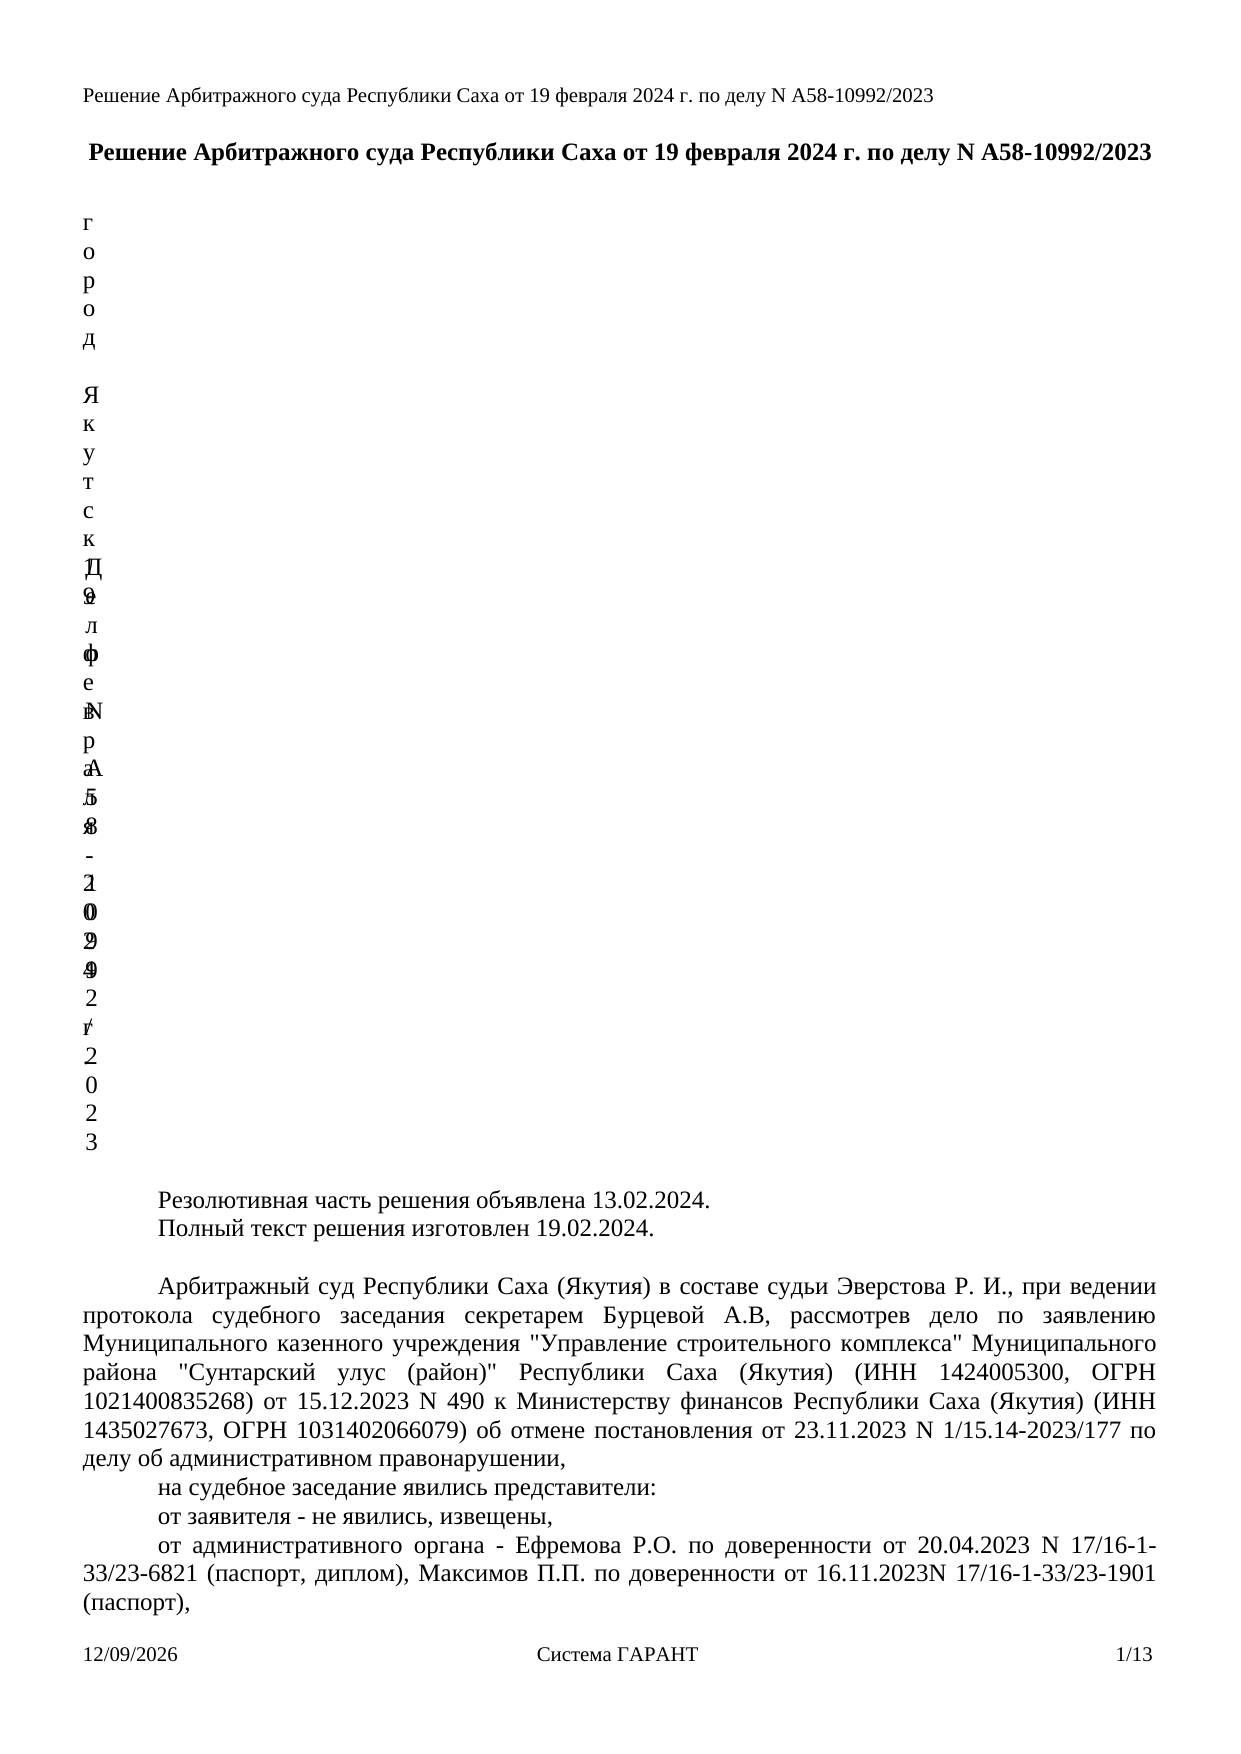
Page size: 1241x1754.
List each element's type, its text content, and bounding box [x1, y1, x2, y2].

text Полный текст решения изготовлен 19.02.2024. [83, 1213, 1157, 1242]
text от административного органа - Ефремова Р.О. по доверенности от 20.04.2023 N 17/16-1-33/23-6821 (паспорт, диплом), Максимов П.П. по доверенности от 16.11.2023N 17/16-1-33/23-1901 (паспорт), [83, 1530, 1157, 1616]
text Резолютивная часть решения объявлена 13.02.2024. [83, 1185, 1157, 1213]
text от заявителя - не явились, извещены, [83, 1501, 1157, 1530]
subtitle Решение Арбитражного суда Республики Саха от 19 февраля 2024 г. по делу N А58-10992/2023 [83, 137, 1157, 166]
text на судебное заседание явились представители: [83, 1472, 1157, 1501]
text Арбитражный суд Республики Саха (Якутия) в составе судьи Эверстова Р. И., при ведении протокола судебного заседания секретарем Бурцевой А.В, рассмотрев дело по заявлению Муниципального казенного учреждения "Управление строительного комплекса" Муниципального района "Сунтарский улус (район)" Республики Саха (Якутия) (ИНН 1424005300, ОГРН 1021400835268) от 15.12.2023 N 490 к Министерству финансов Республики Саха (Якутия) (ИНН 1435027673, ОГРН 1031402066079) об отмене постановления от 23.11.2023 N 1/15.14-2023/177 по делу об административном правонарушении, [83, 1271, 1157, 1472]
